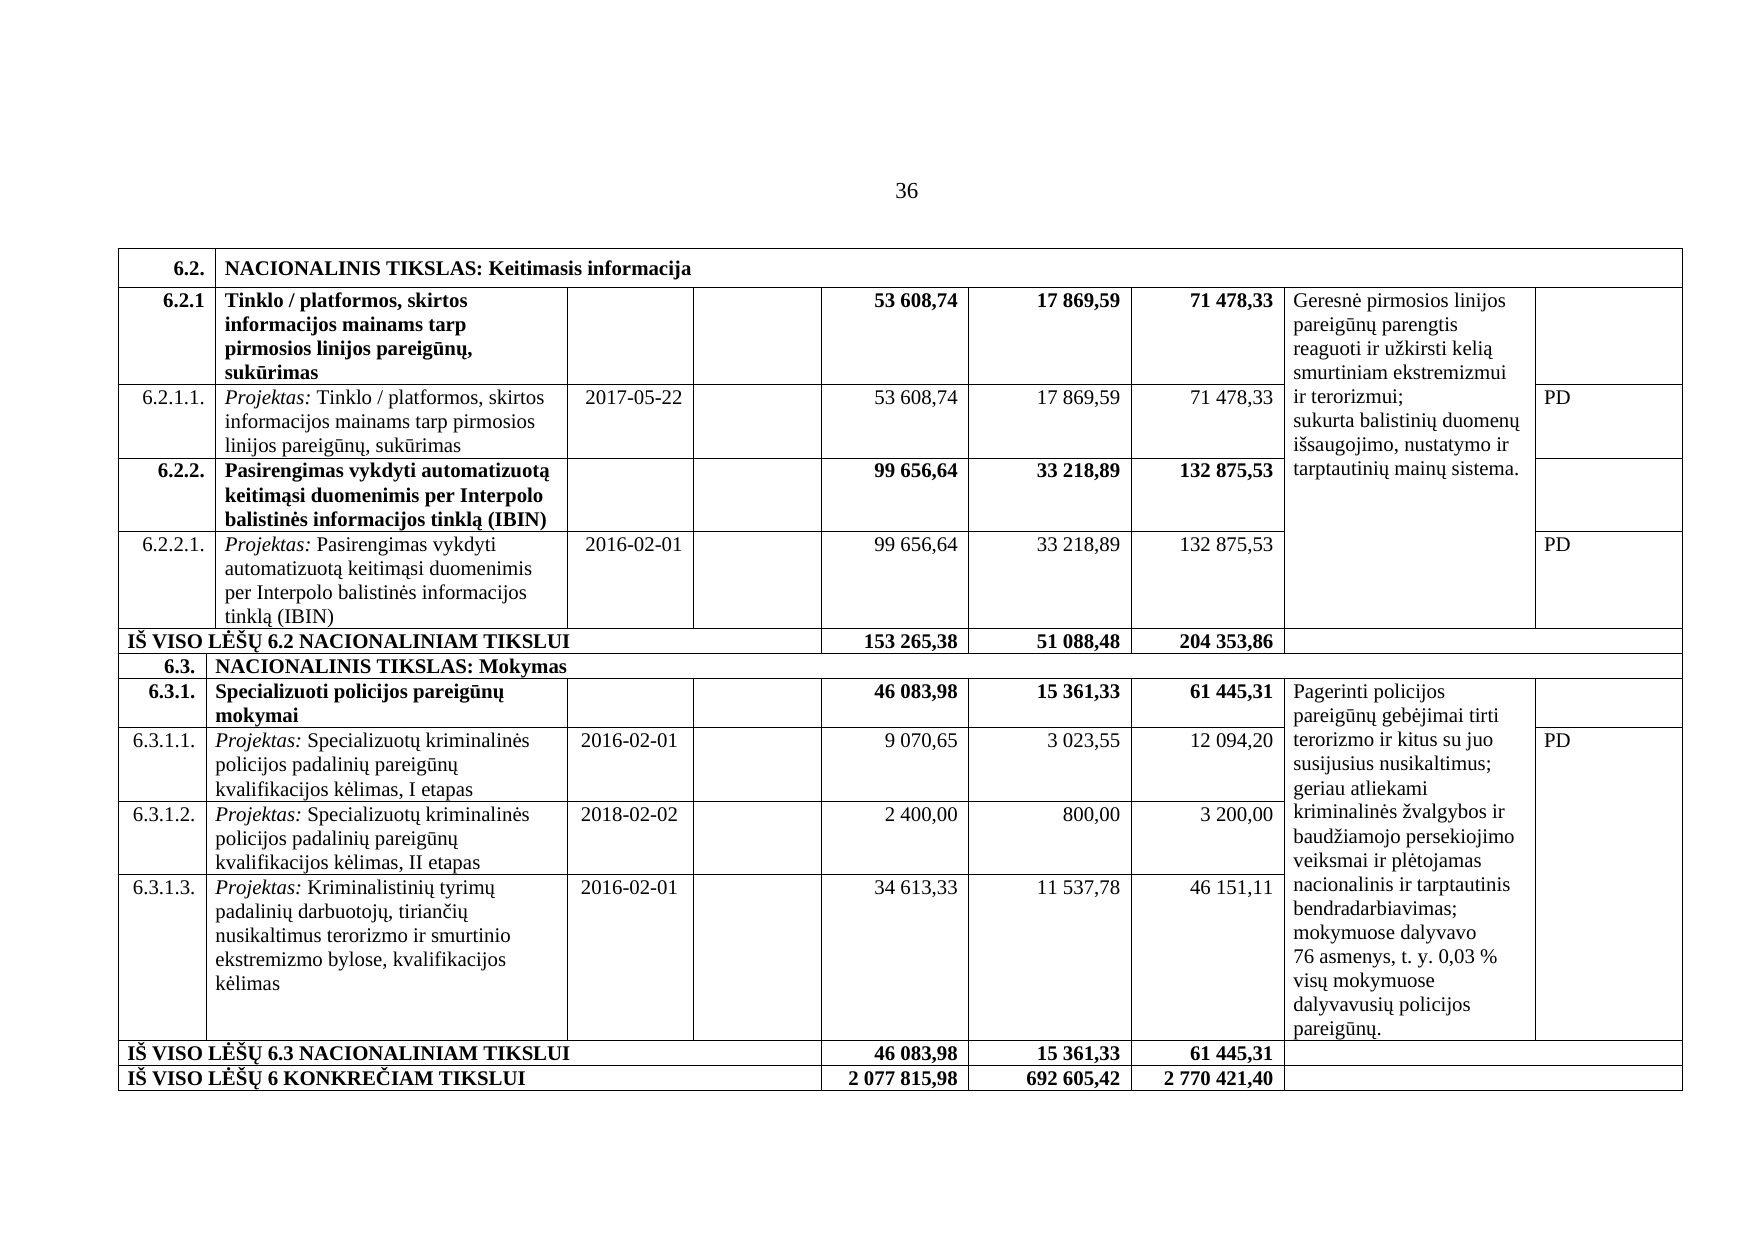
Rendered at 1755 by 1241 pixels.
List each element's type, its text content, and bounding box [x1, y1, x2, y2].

table_cell 51 088,48 [969, 629, 1131, 653]
table_cell 6.3.1.3. [119, 875, 206, 1040]
table_cell Projektas: Specializuotų kriminalinės policijos padalinių pareigūnų kvalifikacijos kėlimas, II etapas [207, 802, 567, 874]
table_cell 6.3.1.1. [119, 728, 206, 801]
table_cell [694, 288, 821, 384]
table_cell Specializuoti policijos pareigūnų mokymai [207, 679, 567, 727]
table_cell 33 218,89 [969, 459, 1131, 531]
table_cell [694, 679, 821, 727]
table_cell [1285, 1066, 1682, 1090]
table_cell 71 478,33 [1132, 288, 1284, 384]
table_cell 3 023,55 [969, 728, 1131, 801]
table_cell Tinklo / platformos, skirtos informacijos mainams tarp pirmosios linijos pareigūnų, sukūrimas [216, 288, 567, 384]
table_cell 6.3.1.2. [119, 802, 206, 874]
table_cell [694, 385, 821, 457]
table_cell 2 077 815,98 [822, 1066, 968, 1090]
table_cell [694, 875, 821, 1040]
table_cell [694, 728, 821, 801]
table_cell 2017-05-22 [568, 385, 693, 457]
table_cell 17 869,59 [969, 288, 1131, 384]
table_cell 2016-02-01 [568, 875, 693, 1040]
table_cell [568, 288, 693, 384]
table_cell Projektas: Tinklo / platformos, skirtos informacijos mainams tarp pirmosios linijos pareigūnų, sukūrimas [216, 385, 567, 457]
table_cell 61 445,31 [1132, 679, 1284, 727]
table_cell 33 218,89 [969, 532, 1131, 628]
table_cell 2 400,00 [822, 802, 968, 874]
table_cell 6.3. [119, 654, 206, 678]
table_cell [1536, 679, 1682, 727]
table_cell 46 151,11 [1132, 875, 1284, 1040]
table_cell 12 094,20 [1132, 728, 1284, 801]
table_cell 9 070,65 [822, 728, 968, 801]
table_cell 692 605,42 [969, 1066, 1131, 1090]
table_cell 53 608,74 [822, 385, 968, 457]
table_cell PD [1536, 385, 1682, 457]
table_cell 99 656,64 [822, 532, 968, 628]
table_cell PD [1536, 532, 1682, 628]
table_cell [1285, 1041, 1682, 1065]
table_cell IŠ VISO LĖŠŲ 6 KONKREČIAM TIKSLUI [119, 1066, 821, 1090]
table_cell [1285, 629, 1682, 653]
table_cell 2018-02-02 [568, 802, 693, 874]
table_cell IŠ VISO LĖŠŲ 6.2 NACIONALINIAM TIKSLUI [119, 629, 821, 653]
table_cell [1536, 459, 1682, 531]
table_cell 6.2.1.1. [119, 385, 215, 457]
table_cell [568, 459, 693, 531]
table_cell NACIONALINIS TIKSLAS: Mokymas [207, 654, 1682, 678]
table_cell 6.3.1. [119, 679, 206, 727]
table_cell 17 869,59 [969, 385, 1131, 457]
table_cell 132 875,53 [1132, 532, 1284, 628]
table_cell Pasirengimas vykdyti automatizuotą keitimąsi duomenimis per Interpolo balistinės informacijos tinklą (IBIN) [216, 459, 567, 531]
table_cell 46 083,98 [822, 1041, 968, 1065]
table_cell 6.2.2. [119, 459, 215, 531]
table_cell 99 656,64 [822, 459, 968, 531]
table_cell 3 200,00 [1132, 802, 1284, 874]
table_cell 132 875,53 [1132, 459, 1284, 531]
table_cell 2016-02-01 [568, 728, 693, 801]
table_cell 11 537,78 [969, 875, 1131, 1040]
table_cell [694, 802, 821, 874]
table_cell NACIONALINIS TIKSLAS: Keitimasis informacija [216, 249, 1682, 287]
table_cell 153 265,38 [822, 629, 968, 653]
table_cell [1536, 288, 1682, 384]
table_cell 2 770 421,40 [1132, 1066, 1284, 1090]
table_cell 6.2. [119, 249, 215, 287]
table_cell 15 361,33 [969, 679, 1131, 727]
table_cell [568, 679, 693, 727]
table_cell 53 608,74 [822, 288, 968, 384]
table_cell 800,00 [969, 802, 1131, 874]
table_cell 61 445,31 [1132, 1041, 1284, 1065]
table_cell 6.2.2.1. [119, 532, 215, 628]
table_cell Geresnė pirmosios linijos pareigūnų parengtis reaguoti ir užkirsti kelią smurtiniam ekstremizmui ir terorizmui; sukurta balistinių duomenų išsaugojimo, nustatymo ir tarptautinių mainų sistema. [1285, 288, 1535, 628]
table_cell 46 083,98 [822, 679, 968, 727]
table_cell 34 613,33 [822, 875, 968, 1040]
table_cell Projektas: Pasirengimas vykdyti automatizuotą keitimąsi duomenimis per Interpolo balistinės informacijos tinklą (IBIN) [216, 532, 567, 628]
table_cell Pagerinti policijos pareigūnų gebėjimai tirti terorizmo ir kitus su juo susijusius nusikaltimus; geriau atliekami kriminalinės žvalgybos ir baudžiamojo persekiojimo veiksmai ir plėtojamas nacionalinis ir tarptautinis bendradarbiavimas; mokymuose dalyvavo 76 asmenys, t. y. 0,03 % visų mokymuose dalyvavusių policijos pareigūnų. [1285, 679, 1535, 1040]
table_cell [694, 532, 821, 628]
table_cell 204 353,86 [1132, 629, 1284, 653]
table_cell IŠ VISO LĖŠŲ 6.3 NACIONALINIAM TIKSLUI [119, 1041, 821, 1065]
table_cell Projektas: Kriminalistinių tyrimų padalinių darbuotojų, tiriančių nusikaltimus terorizmo ir smurtinio ekstremizmo bylose, kvalifikacijos kėlimas [207, 875, 567, 1040]
table_cell Projektas: Specializuotų kriminalinės policijos padalinių pareigūnų kvalifikacijos kėlimas, I etapas [207, 728, 567, 801]
table_cell 71 478,33 [1132, 385, 1284, 457]
table_cell 15 361,33 [969, 1041, 1131, 1065]
table_cell [694, 459, 821, 531]
table_cell PD [1536, 728, 1682, 1040]
table_cell 6.2.1 [119, 288, 215, 384]
table_cell 2016-02-01 [568, 532, 693, 628]
